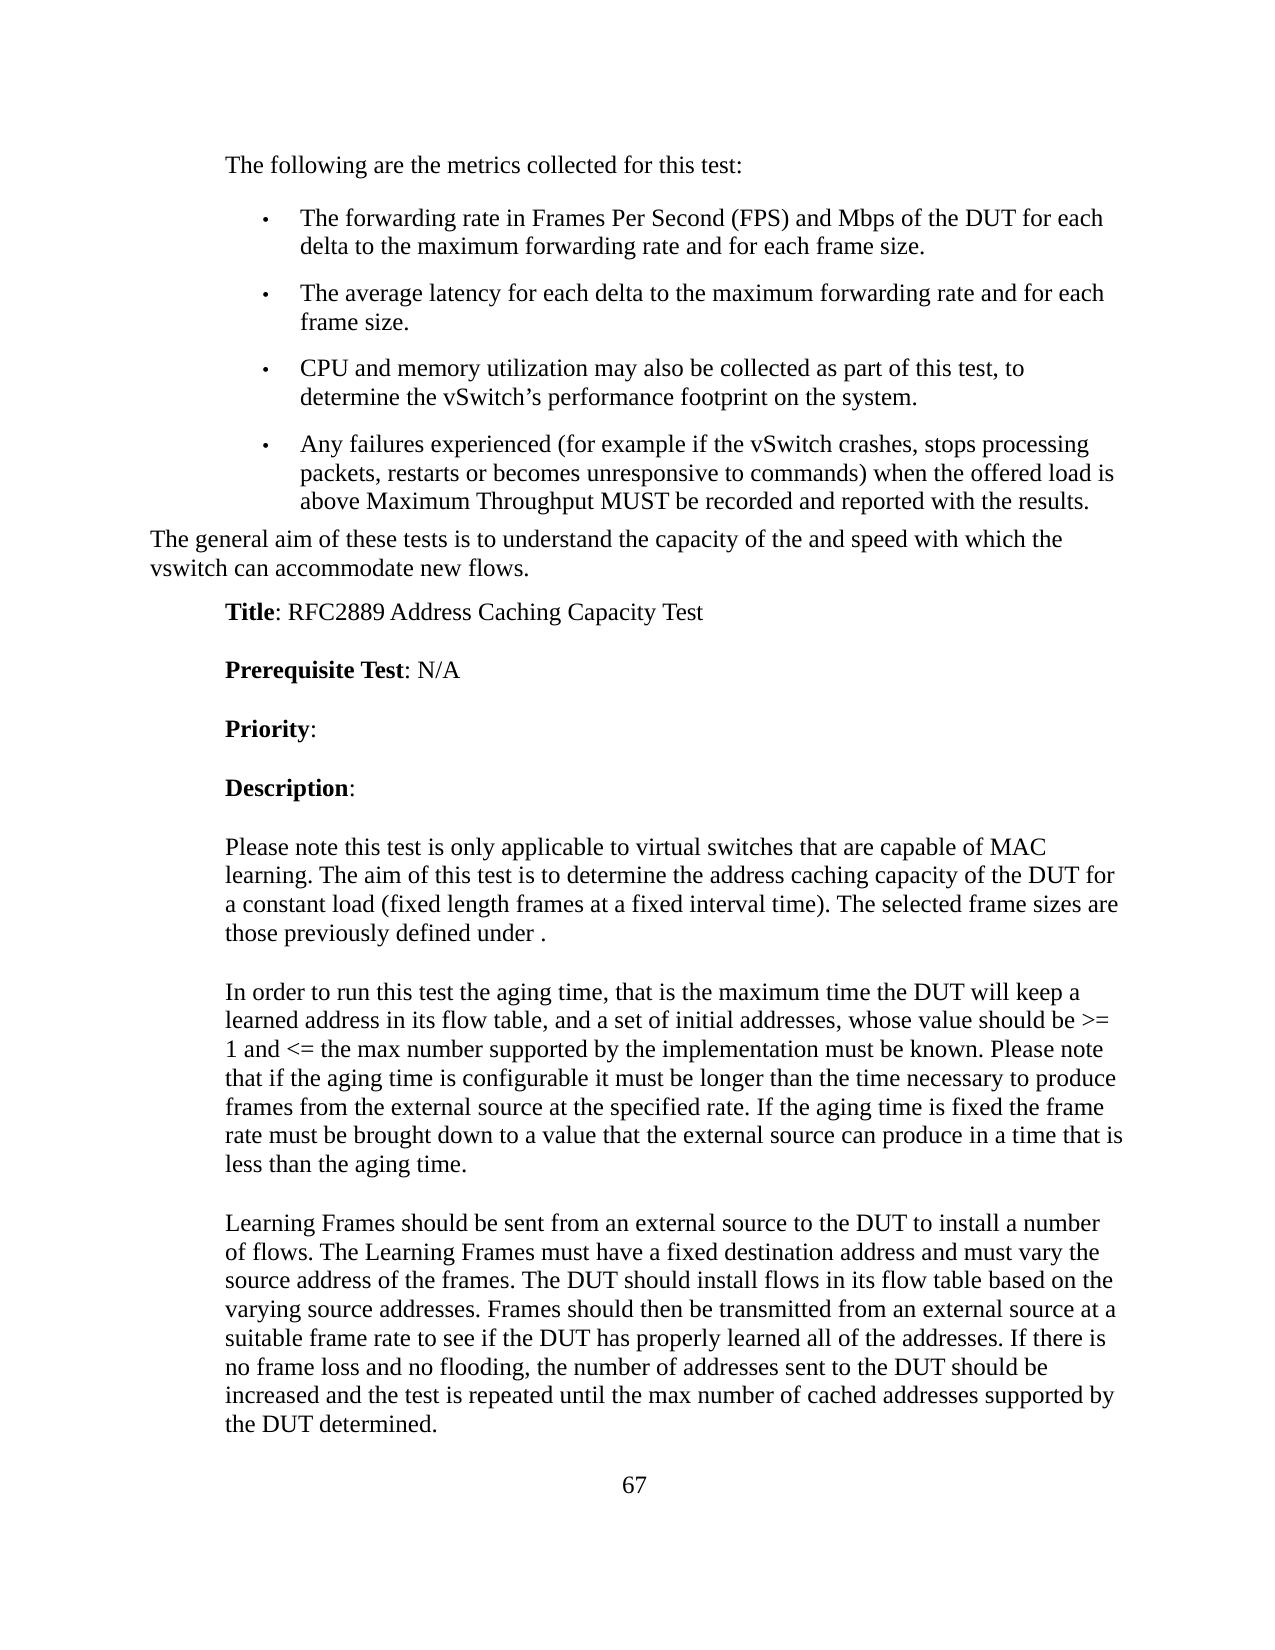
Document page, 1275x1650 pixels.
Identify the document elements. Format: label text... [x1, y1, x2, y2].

list Any failures experienced (for example if the vSwitch crashes, stops processing packets, restarts or becomes unresponsive to commands) when the offered load is above Maximum Throughput MUST be recorded and reported with the results. [262, 429, 1125, 515]
text Learning Frames should be sent from an external source to the DUT to install a number of flows. The Learning Frames must have a fixed destination address and must vary the source address of the frames. The DUT should install flows in its flow table based on the varying source addresses. Frames should then be transmitted from an external source at a suitable frame rate to see if the DUT has properly learned all of the addresses. If there is no frame loss and no flooding, the number of addresses sent to the DUT should be increased and the test is repeated until the max number of cached addresses supported by the DUT determined. [225, 1208, 1125, 1438]
text The following are the metrics collected for this test: [225, 150, 1125, 179]
text Prerequisite Test: N/A [225, 655, 1125, 684]
list CPU and memory utilization may also be collected as part of this test, to determine the vSwitch’s performance footprint on the system. [262, 353, 1125, 411]
list The forwarding rate in Frames Per Second (FPS) and Mbps of the DUT for each delta to the maximum forwarding rate and for each frame size. [262, 203, 1125, 260]
text Please note this test is only applicable to virtual switches that are capable of MAC learning. The aim of this test is to determine the address caching capacity of the DUT for a constant load (fixed length frames at a fixed interval time). The selected frame sizes are those previously defined under . [225, 832, 1125, 947]
text Description: [225, 773, 1125, 802]
text Title: RFC2889 Address Caching Capacity Test [225, 597, 1125, 625]
text The general aim of these tests is to understand the capacity of the and speed with which the vswitch can accommodate new flows. [150, 524, 1125, 582]
list The average latency for each delta to the maximum forwarding rate and for each frame size. [262, 278, 1125, 336]
text Priority: [225, 714, 1125, 743]
text In order to run this test the aging time, that is the maximum time the DUT will keep a learned address in its flow table, and a set of initial addresses, whose value should be >= 1 and <= the max number supported by the implementation must be known. Please note that if the aging time is configurable it must be longer than the time necessary to produce frames from the external source at the specified rate. If the aging time is fixed the frame rate must be brought down to a value that the external source can produce in a time that is less than the aging time. [225, 977, 1125, 1178]
